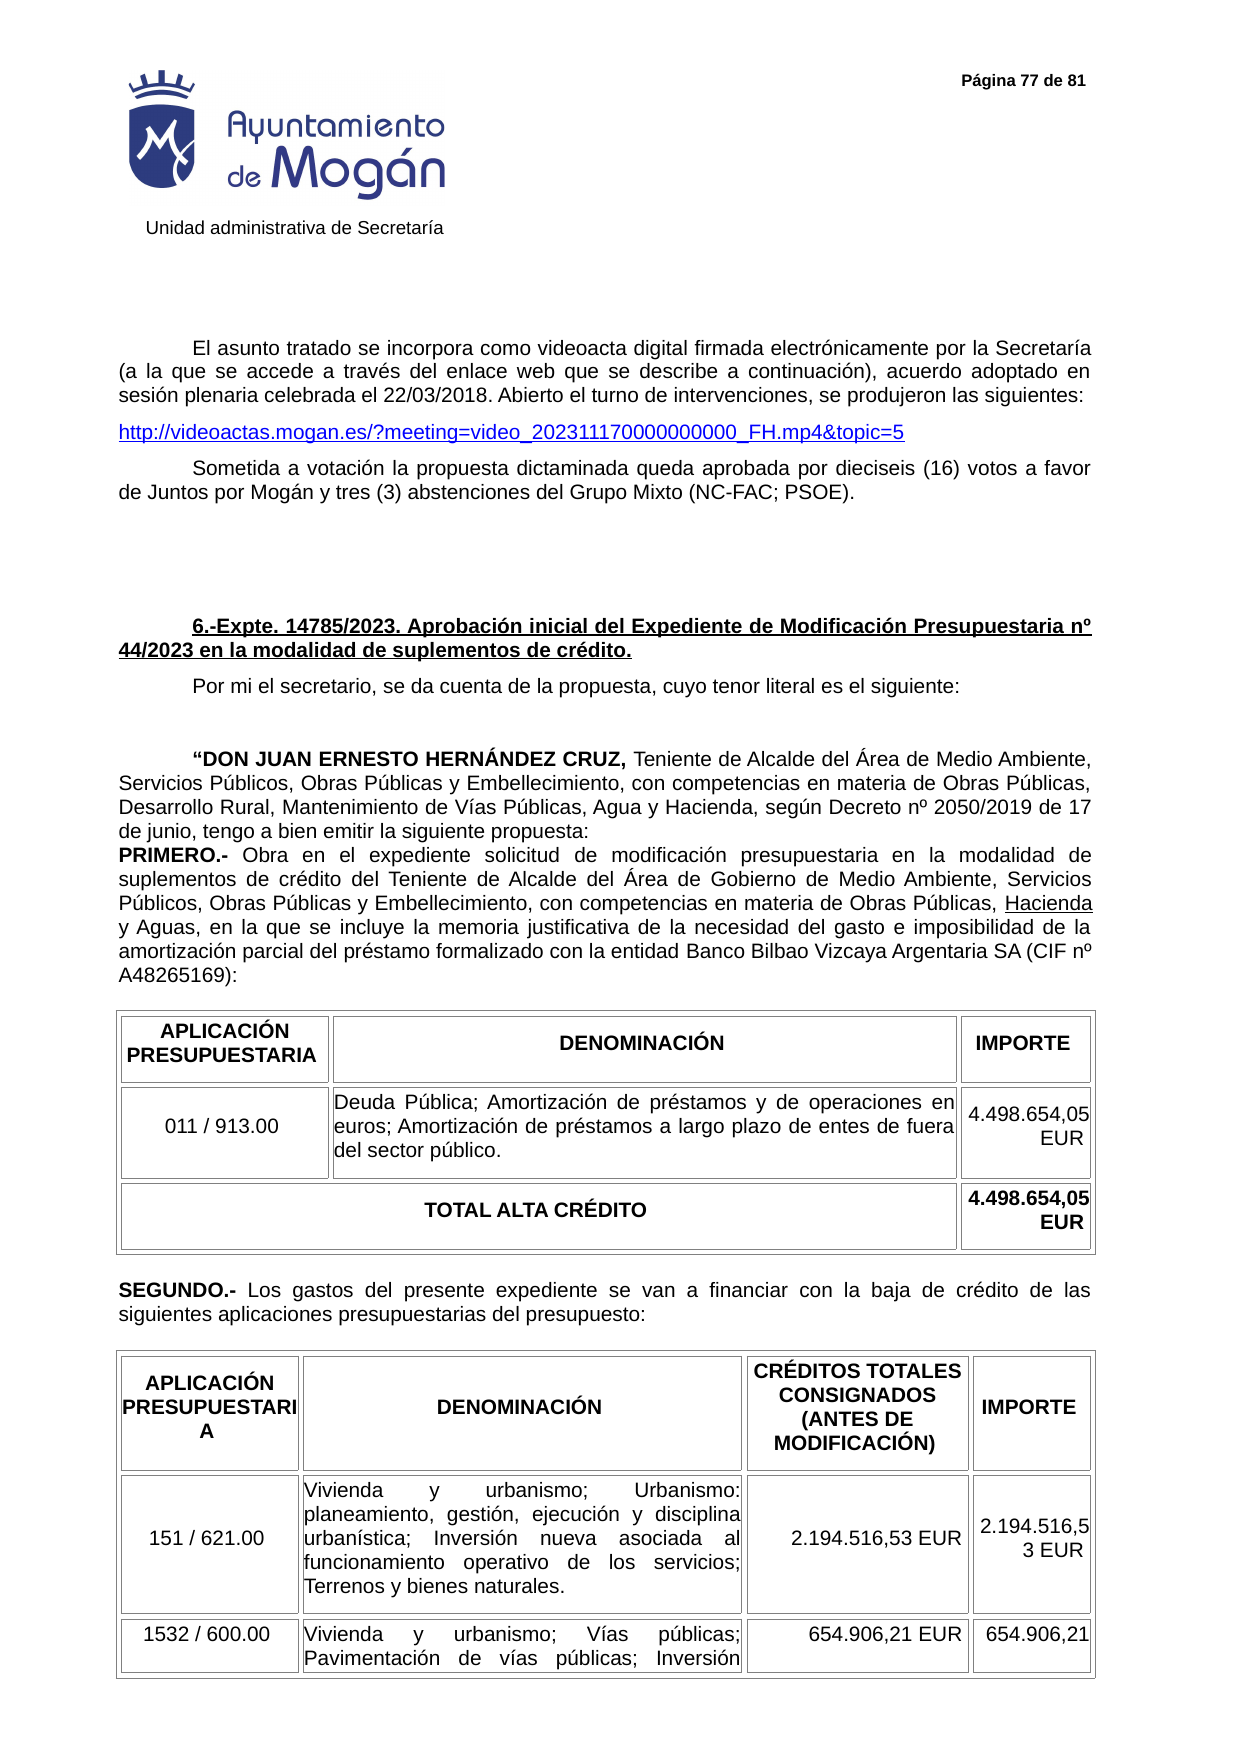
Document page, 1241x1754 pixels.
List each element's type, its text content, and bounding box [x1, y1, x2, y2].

table_cell Vivienda y urbanismo; Urbanismo: planeamiento, gestión, ejecución y disciplina urbanística; Inversión nueva asociada al funcionamiento operativo de los servicios; Terrenos y bienes naturales. [301, 1470, 744, 1613]
table_cell 4.498.654,05 EUR [959, 1082, 1092, 1177]
table_cell 1532 / 600.00 [118, 1613, 301, 1672]
table_header CRÉDITOS TOTALES CONSIGNADOS (ANTES DE MODIFICACIÓN) [744, 1351, 971, 1470]
table_header APLICACIÓN PRESUPUESTARIA [118, 1351, 301, 1470]
text “DON JUAN ERNESTO HERNÁNDEZ CRUZ, Teniente de Alcalde del Área de Medio Ambiente, Servicios Públicos, Obras Públicas y Embellecimiento, con competencias en materia de Obras Públicas, Desarrollo Rural, Mantenimiento de Vías Públicas, Agua y Hacienda, según Decreto nº 2050/2019 de 17 de junio, tengo a bien emitir la siguiente propuesta: [118, 747, 1092, 843]
table_header DENOMINACIÓN [331, 1011, 959, 1082]
table_cell 011 / 913.00 [118, 1082, 331, 1177]
table_cell TOTAL ALTA CRÉDITO [118, 1178, 959, 1249]
text 6.-Expte. 14785/2023. Aprobación inicial del Expediente de Modificación Presupuestaria nº 44/2023 en la modalidad de suplementos de crédito. [118, 613, 1092, 661]
table_cell 2.194.516,53 EUR [744, 1470, 971, 1613]
text Sometida a votación la propuesta dictaminada queda aprobada por dieciseis (16) votos a favor de Juntos por Mogán y tres (3) abstenciones del Grupo Mixto (NC-FAC; PSOE). [118, 456, 1092, 504]
table_cell Deuda Pública; Amortización de préstamos y de operaciones en euros; Amortización de préstamos a largo plazo de entes de fuera del sector público. [331, 1082, 959, 1177]
table_cell 4.498.654,05 EUR [959, 1178, 1092, 1249]
text PRIMERO.- Obra en el expediente solicitud de modificación presupuestaria en la modalidad de suplementos de crédito del Teniente de Alcalde del Área de Gobierno de Medio Ambiente, Servicios Públicos, Obras Públicas y Embellecimiento, con competencias en materia de Obras Públicas, Hacienda y Aguas, en la que se incluye la memoria justificativa de la necesidad del gasto e imposibilidad de la amortización parcial del préstamo formalizado con la entidad Banco Bilbao Vizcaya Argentaria SA (CIF nº A48265169): [118, 843, 1092, 986]
table_header IMPORTE [959, 1011, 1092, 1082]
text Por mi el secretario, se da cuenta de la propuesta, cuyo tenor literal es el siguiente: [118, 674, 1092, 698]
table_cell 2.194.516,53 EUR [971, 1470, 1092, 1613]
table_header IMPORTE [971, 1351, 1092, 1470]
table_cell Vivienda y urbanismo; Vías públicas; Pavimentación de vías públicas; Inversión [301, 1613, 744, 1672]
table_cell 654.906,21 [971, 1613, 1092, 1672]
text http://videoactas.mogan.es/?meeting=video_202311170000000000_FH.mp4&topic=5 [118, 420, 1092, 444]
table_cell 151 / 621.00 [118, 1470, 301, 1613]
picture [128, 70, 445, 206]
text El asunto tratado se incorpora como videoacta digital firmada electrónicamente por la Secretaría (a la que se accede a través del enlace web que se describe a continuación), acuerdo adoptado en sesión plenaria celebrada el 22/03/2018. Abierto el turno de intervenciones, se produjeron las siguientes: [118, 335, 1092, 407]
table_header DENOMINACIÓN [301, 1351, 744, 1470]
table_cell 654.906,21 EUR [744, 1613, 971, 1672]
table_header APLICACIÓN PRESUPUESTARIA [118, 1011, 331, 1082]
text SEGUNDO.- Los gastos del presente expediente se van a financiar con la baja de crédito de las siguientes aplicaciones presupuestarias del presupuesto: [118, 1278, 1092, 1326]
